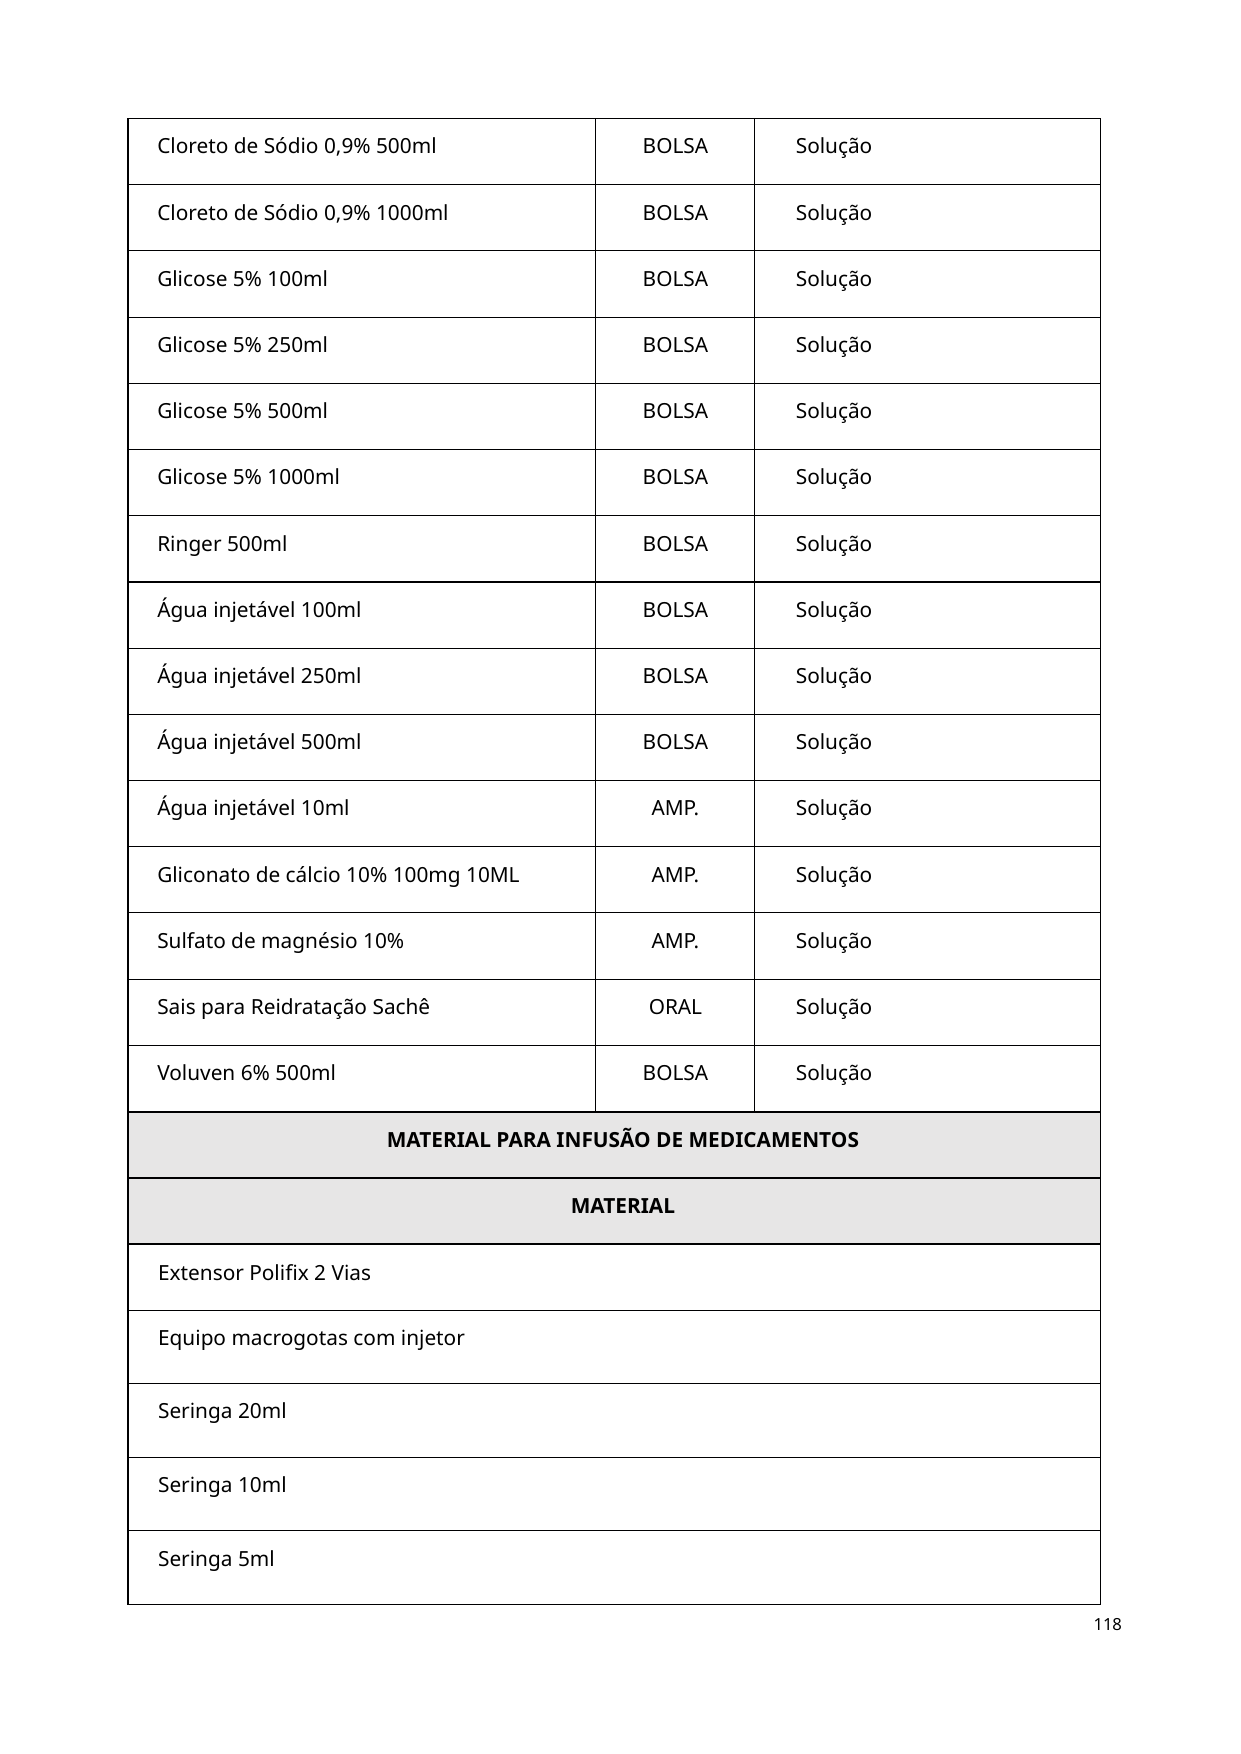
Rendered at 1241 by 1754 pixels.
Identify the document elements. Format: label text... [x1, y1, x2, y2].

table_cell BOLSA [596, 384, 754, 449]
table_cell Solução [755, 516, 1100, 581]
table_cell Cloreto de Sódio 0,9% 500ml [129, 119, 595, 184]
table_cell Solução [755, 251, 1100, 317]
table_cell AMP. [596, 913, 754, 979]
table_cell [1101, 1045, 1112, 1111]
table_cell [1101, 581, 1112, 648]
table_cell MATERIAL [129, 1179, 1100, 1243]
table_cell Água injetável 500ml [129, 715, 595, 780]
table_cell [1101, 1383, 1112, 1457]
table_cell BOLSA [596, 649, 754, 714]
table_cell Glicose 5% 1000ml [129, 450, 595, 515]
table_cell Solução [755, 450, 1100, 515]
table_cell Água injetável 10ml [129, 781, 595, 846]
table_cell [1101, 383, 1112, 449]
table_cell Ringer 500ml [129, 516, 595, 581]
table_cell [1101, 317, 1112, 383]
table_cell [1101, 1310, 1112, 1383]
table_cell Voluven 6% 500ml [129, 1046, 595, 1111]
table_cell [1101, 515, 1112, 581]
table_cell Glicose 5% 250ml [129, 318, 595, 383]
table_cell Água injetável 100ml [129, 583, 595, 648]
table_cell Cloreto de Sódio 0,9% 1000ml [129, 185, 595, 250]
table_cell BOLSA [596, 251, 754, 317]
table_cell [1101, 1243, 1112, 1309]
table_cell BOLSA [596, 516, 754, 581]
table_cell [1101, 250, 1112, 317]
table_cell Seringa 5ml [129, 1531, 1100, 1604]
table_cell [1101, 846, 1112, 912]
table_cell [1101, 979, 1112, 1045]
table_cell [1101, 449, 1112, 515]
table_cell [1101, 714, 1112, 780]
table_cell Solução [755, 1046, 1100, 1111]
table_cell Solução [755, 583, 1100, 648]
table_cell [1101, 1111, 1112, 1177]
table_cell Gliconato de cálcio 10% 100mg 10ML [129, 847, 595, 912]
table_cell Solução [755, 384, 1100, 449]
table_cell Solução [755, 781, 1100, 846]
table_cell Solução [755, 980, 1100, 1045]
table_cell [1101, 118, 1112, 184]
table_cell MATERIAL PARA INFUSÃO DE MEDICAMENTOS [129, 1113, 1100, 1177]
table_cell [1101, 780, 1112, 846]
table_cell Solução [755, 715, 1100, 780]
table_cell BOLSA [596, 715, 754, 780]
table_cell Solução [755, 913, 1100, 979]
table_cell Solução [755, 847, 1100, 912]
table_cell Seringa 10ml [129, 1458, 1100, 1530]
table_cell BOLSA [596, 583, 754, 648]
table_cell Solução [755, 119, 1100, 184]
table_cell Extensor Polifix 2 Vias [129, 1245, 1100, 1309]
table_cell BOLSA [596, 119, 754, 184]
table_cell BOLSA [596, 450, 754, 515]
table_cell BOLSA [596, 185, 754, 250]
table_cell Solução [755, 185, 1100, 250]
table_cell [1101, 1457, 1112, 1530]
table_cell Equipo macrogotas com injetor [129, 1311, 1100, 1383]
table_cell Sulfato de magnésio 10% [129, 913, 595, 979]
table_cell Solução [755, 649, 1100, 714]
table_cell BOLSA [596, 318, 754, 383]
table_cell Solução [755, 318, 1100, 383]
table_cell Sais para Reidratação Sachê [129, 980, 595, 1045]
table_cell [1101, 1177, 1112, 1243]
table_cell Seringa 20ml [129, 1384, 1100, 1457]
table_cell Água injetável 250ml [129, 649, 595, 714]
table_cell BOLSA [596, 1046, 754, 1111]
table_cell Glicose 5% 100ml [129, 251, 595, 317]
table_cell AMP. [596, 847, 754, 912]
table_cell [1101, 648, 1112, 714]
table_cell [1101, 184, 1112, 250]
table_cell AMP. [596, 781, 754, 846]
table_cell [1101, 1530, 1112, 1604]
table_cell Glicose 5% 500ml [129, 384, 595, 449]
table_cell ORAL [596, 980, 754, 1045]
table_cell [1101, 912, 1112, 979]
